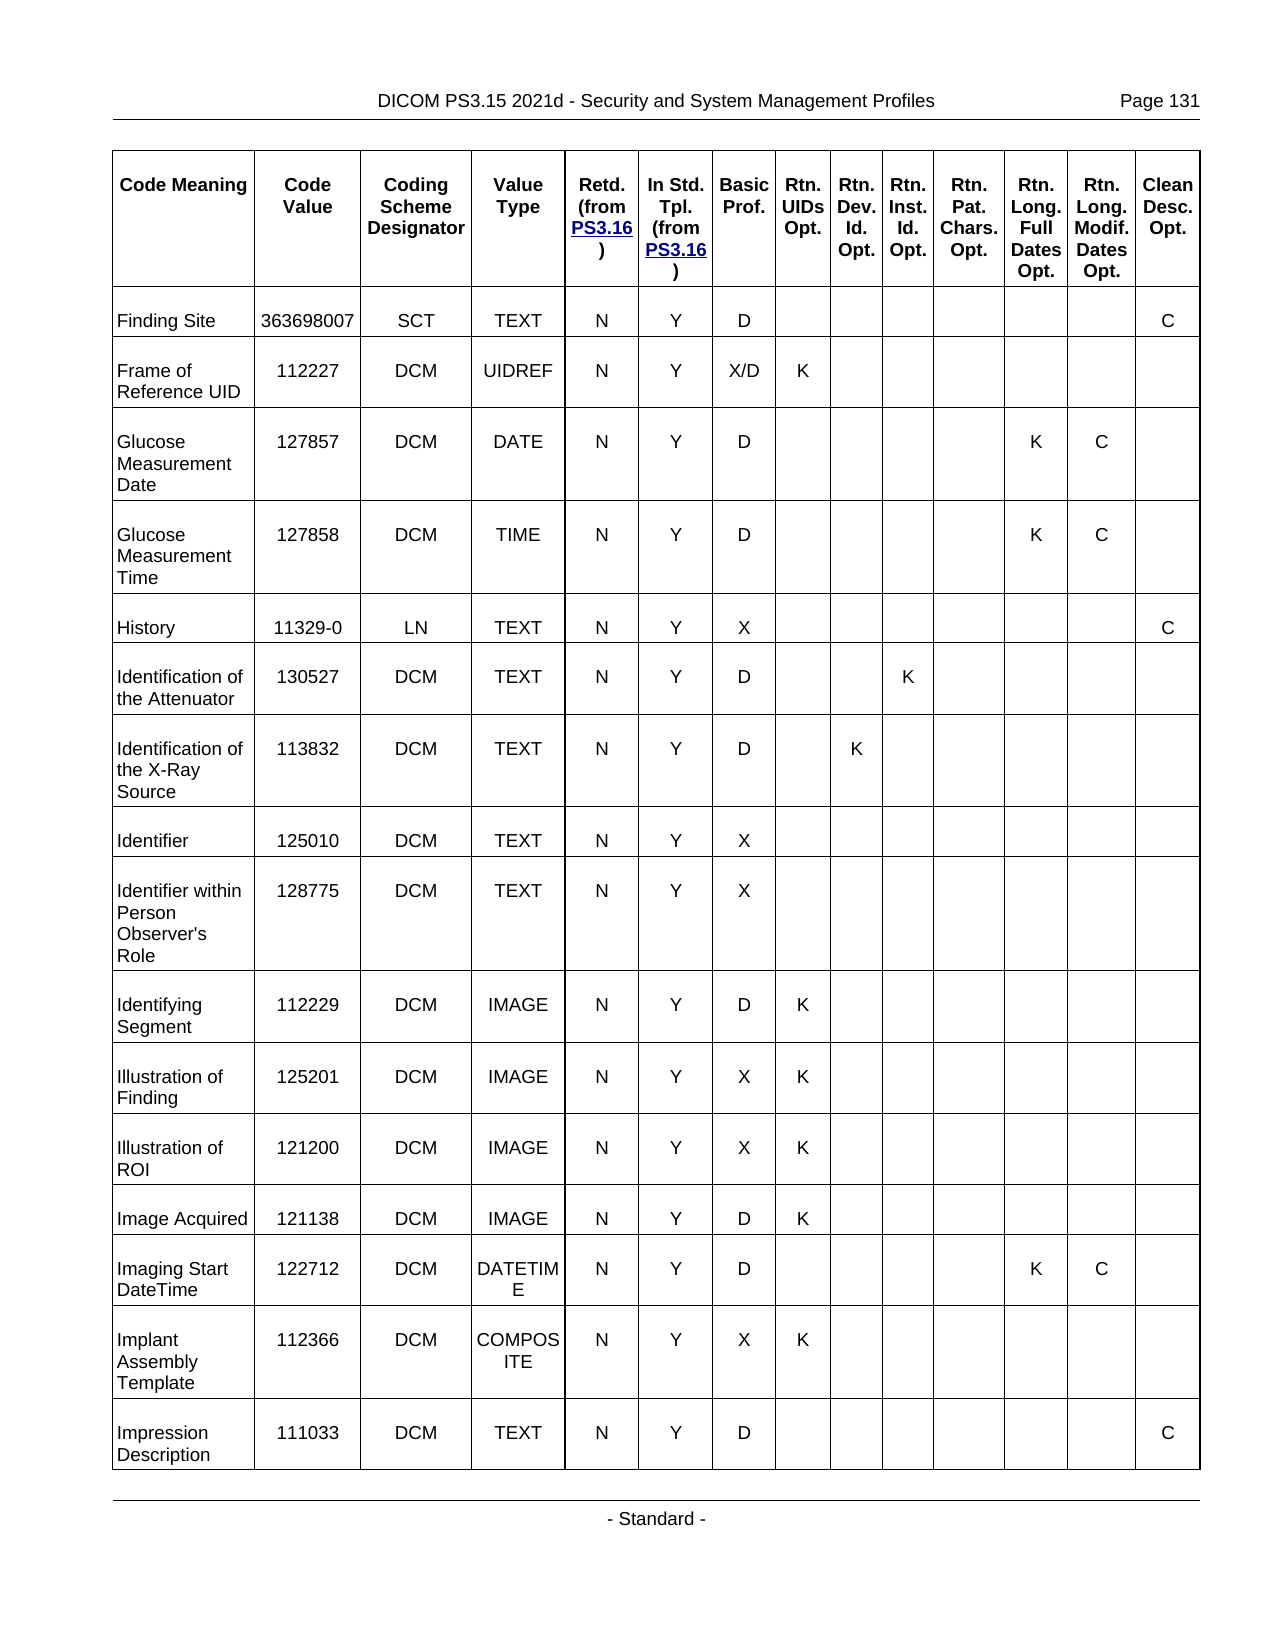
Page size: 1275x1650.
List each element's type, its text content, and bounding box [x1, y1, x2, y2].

table_cell [1136, 807, 1199, 856]
table_cell D [713, 1399, 775, 1469]
table_cell C [1068, 1235, 1135, 1305]
table_cell N [566, 807, 638, 856]
table_cell [776, 408, 830, 500]
table_cell X [713, 1043, 775, 1113]
table_cell DCM [361, 643, 471, 713]
table_cell [883, 408, 933, 500]
table_cell X [713, 1306, 775, 1398]
table_cell Y [639, 1306, 712, 1398]
table_cell [1136, 1114, 1199, 1184]
table_header Retd. (from PS3.16) [566, 151, 638, 286]
table_cell TIME [472, 501, 564, 592]
table_header Basic Prof. [713, 151, 775, 286]
table_cell X/D [713, 337, 775, 407]
table_cell [831, 594, 882, 642]
table_header Rtn. Dev. Id. Opt. [831, 151, 882, 286]
table_cell [1005, 857, 1067, 970]
table_cell DCM [361, 337, 471, 407]
table_cell Illustration of Finding [113, 1043, 254, 1113]
table_cell Frame of Reference UID [113, 337, 254, 407]
table_cell D [713, 971, 775, 1042]
table_cell [1005, 1185, 1067, 1234]
table_cell 122712 [255, 1235, 360, 1305]
table_cell [1068, 1185, 1135, 1234]
table_cell [831, 1043, 882, 1113]
table_cell LN [361, 594, 471, 642]
table_cell [831, 501, 882, 592]
table_cell N [566, 971, 638, 1042]
table_cell Imaging Start DateTime [113, 1235, 254, 1305]
table_cell [1005, 715, 1067, 806]
table_cell [883, 1399, 933, 1469]
table_cell [934, 971, 1004, 1042]
table_header Code Value [255, 151, 360, 286]
table_cell [1005, 1306, 1067, 1398]
table_cell DCM [361, 501, 471, 592]
table_cell [1068, 1399, 1135, 1469]
table_cell [934, 1306, 1004, 1398]
table_cell DCM [361, 1399, 471, 1469]
table_cell K [883, 643, 933, 713]
table_header Rtn. UIDs Opt. [776, 151, 830, 286]
table_cell DCM [361, 1235, 471, 1305]
table_cell [1136, 715, 1199, 806]
table_cell [1068, 1114, 1135, 1184]
table_cell [1068, 287, 1135, 336]
table_cell 121200 [255, 1114, 360, 1184]
table_header Rtn. Inst. Id. Opt. [883, 151, 933, 286]
table_cell 113832 [255, 715, 360, 806]
table_cell [1005, 1043, 1067, 1113]
table_cell [1136, 337, 1199, 407]
table_cell [1005, 594, 1067, 642]
table_cell IMAGE [472, 1114, 564, 1184]
table_cell [1136, 408, 1199, 500]
table_cell 112366 [255, 1306, 360, 1398]
table_cell [776, 857, 830, 970]
table_cell Y [639, 287, 712, 336]
table_cell [1068, 715, 1135, 806]
table_cell DCM [361, 715, 471, 806]
table_cell C [1068, 408, 1135, 500]
table_cell N [566, 1043, 638, 1113]
table_cell N [566, 857, 638, 970]
table_cell N [566, 1306, 638, 1398]
table_cell 127858 [255, 501, 360, 592]
table_cell D [713, 287, 775, 336]
table_cell [1136, 971, 1199, 1042]
table_cell [1068, 643, 1135, 713]
table_cell DCM [361, 1185, 471, 1234]
table_cell Y [639, 971, 712, 1042]
table_cell TEXT [472, 643, 564, 713]
table_cell [776, 287, 830, 336]
table_cell N [566, 1235, 638, 1305]
table_cell 112227 [255, 337, 360, 407]
table_cell [934, 287, 1004, 336]
table_cell [1068, 807, 1135, 856]
table_cell DCM [361, 807, 471, 856]
table_cell DATETIME [472, 1235, 564, 1305]
table_cell Finding Site [113, 287, 254, 336]
table_cell DCM [361, 1114, 471, 1184]
table_cell DCM [361, 1306, 471, 1398]
table_cell Impression Description [113, 1399, 254, 1469]
table_cell DCM [361, 1043, 471, 1113]
table_cell TEXT [472, 807, 564, 856]
table_cell [934, 337, 1004, 407]
table_cell [883, 1235, 933, 1305]
table_cell [776, 1399, 830, 1469]
table_cell 125201 [255, 1043, 360, 1113]
table_cell [934, 594, 1004, 642]
table_cell [1136, 857, 1199, 970]
table_cell DCM [361, 857, 471, 970]
table_cell History [113, 594, 254, 642]
table_cell 125010 [255, 807, 360, 856]
table_cell Y [639, 501, 712, 592]
table_header Rtn. Pat. Chars. Opt. [934, 151, 1004, 286]
table_header Rtn. Long. Full Dates Opt. [1005, 151, 1067, 286]
table_cell Y [639, 1235, 712, 1305]
table_cell 121138 [255, 1185, 360, 1234]
table_cell [831, 287, 882, 336]
table_cell 363698007 [255, 287, 360, 336]
table_cell N [566, 1399, 638, 1469]
table_cell [883, 1185, 933, 1234]
table_cell COMPOSITE [472, 1306, 564, 1398]
table_cell K [776, 337, 830, 407]
table_cell 11329-0 [255, 594, 360, 642]
table_cell X [713, 857, 775, 970]
table_cell [1005, 1399, 1067, 1469]
table_cell X [713, 594, 775, 642]
table_cell Y [639, 1114, 712, 1184]
table_cell K [776, 1185, 830, 1234]
table_cell [1068, 971, 1135, 1042]
table_cell [883, 807, 933, 856]
table_cell K [1005, 501, 1067, 592]
table_cell [934, 1235, 1004, 1305]
table_cell Identifier within Person Observer's Role [113, 857, 254, 970]
table_cell [934, 1185, 1004, 1234]
table_cell K [776, 1114, 830, 1184]
table_cell K [776, 971, 830, 1042]
table_cell [776, 715, 830, 806]
table_cell Y [639, 594, 712, 642]
table_cell C [1136, 287, 1199, 336]
table_cell [776, 501, 830, 592]
table_cell [1005, 643, 1067, 713]
table_cell [934, 1114, 1004, 1184]
table_cell 130527 [255, 643, 360, 713]
table_header Value Type [472, 151, 564, 286]
table_cell Identification of the Attenuator [113, 643, 254, 713]
table_cell [934, 715, 1004, 806]
table_cell [934, 1399, 1004, 1469]
table_cell [831, 408, 882, 500]
table_cell Identifying Segment [113, 971, 254, 1042]
table_cell [1136, 643, 1199, 713]
table_cell [831, 1235, 882, 1305]
table_cell [883, 337, 933, 407]
table_cell DCM [361, 408, 471, 500]
table_cell N [566, 1114, 638, 1184]
table_cell Y [639, 857, 712, 970]
table_cell [831, 807, 882, 856]
table_cell N [566, 337, 638, 407]
table_cell IMAGE [472, 971, 564, 1042]
table_cell [883, 1114, 933, 1184]
table_header Rtn. Long. Modif. Dates Opt. [1068, 151, 1135, 286]
table_cell [1136, 501, 1199, 592]
table_cell [1136, 1306, 1199, 1398]
table_cell N [566, 643, 638, 713]
table_cell N [566, 715, 638, 806]
table_cell Y [639, 643, 712, 713]
table_cell K [776, 1043, 830, 1113]
table_cell [934, 501, 1004, 592]
table_cell [831, 643, 882, 713]
table_cell [1005, 1114, 1067, 1184]
table_cell D [713, 408, 775, 500]
table_cell [831, 1114, 882, 1184]
table_cell N [566, 1185, 638, 1234]
table_cell 112229 [255, 971, 360, 1042]
table_header Coding Scheme Designator [361, 151, 471, 286]
table_cell [1136, 1185, 1199, 1234]
table_cell X [713, 1114, 775, 1184]
table_cell UIDREF [472, 337, 564, 407]
table_header Clean Desc. Opt. [1136, 151, 1199, 286]
table_cell [1005, 337, 1067, 407]
table_cell Implant Assembly Template [113, 1306, 254, 1398]
table_cell [831, 1185, 882, 1234]
table_cell TEXT [472, 1399, 564, 1469]
table_cell [883, 971, 933, 1042]
table_cell Identifier [113, 807, 254, 856]
table_cell [934, 643, 1004, 713]
table_cell [831, 1399, 882, 1469]
table_cell Glucose Measurement Date [113, 408, 254, 500]
table_cell Identification of the X-Ray Source [113, 715, 254, 806]
table_cell K [776, 1306, 830, 1398]
table_cell IMAGE [472, 1043, 564, 1113]
table_cell 111033 [255, 1399, 360, 1469]
table_cell [776, 807, 830, 856]
table_cell [883, 501, 933, 592]
table_cell [1068, 337, 1135, 407]
table_cell TEXT [472, 594, 564, 642]
table_cell Y [639, 337, 712, 407]
table_cell [883, 287, 933, 336]
table_cell DCM [361, 971, 471, 1042]
table_cell Y [639, 1399, 712, 1469]
table_cell K [1005, 408, 1067, 500]
table_cell [1068, 594, 1135, 642]
table_cell [831, 971, 882, 1042]
table_cell Illustration of ROI [113, 1114, 254, 1184]
table_cell [883, 1306, 933, 1398]
table_cell Y [639, 807, 712, 856]
table_cell [934, 857, 1004, 970]
table_cell D [713, 1185, 775, 1234]
table_cell [883, 715, 933, 806]
table_cell TEXT [472, 715, 564, 806]
table_cell [776, 643, 830, 713]
table_cell [831, 337, 882, 407]
table_cell C [1136, 1399, 1199, 1469]
table_cell N [566, 287, 638, 336]
table_cell [934, 408, 1004, 500]
table_cell Image Acquired [113, 1185, 254, 1234]
table_cell [883, 594, 933, 642]
table_cell [776, 1235, 830, 1305]
table_cell [883, 857, 933, 970]
table_cell K [1005, 1235, 1067, 1305]
table_cell TEXT [472, 287, 564, 336]
table_cell C [1068, 501, 1135, 592]
table_header Code Meaning [113, 151, 254, 286]
table_cell TEXT [472, 857, 564, 970]
table_cell Glucose Measurement Time [113, 501, 254, 592]
table_cell [1068, 1306, 1135, 1398]
table_cell SCT [361, 287, 471, 336]
table_cell N [566, 501, 638, 592]
table_cell N [566, 408, 638, 500]
table_cell N [566, 594, 638, 642]
table_cell [776, 594, 830, 642]
table_cell [1005, 971, 1067, 1042]
table_cell Y [639, 1185, 712, 1234]
table_cell IMAGE [472, 1185, 564, 1234]
table_cell [883, 1043, 933, 1113]
table_cell 127857 [255, 408, 360, 500]
table_cell [1136, 1043, 1199, 1113]
table_cell D [713, 715, 775, 806]
table_cell [831, 1306, 882, 1398]
table_cell C [1136, 594, 1199, 642]
table_cell DATE [472, 408, 564, 500]
table_cell [934, 1043, 1004, 1113]
table_cell Y [639, 1043, 712, 1113]
table_cell K [831, 715, 882, 806]
table_cell 128775 [255, 857, 360, 970]
table_cell [1136, 1235, 1199, 1305]
table_cell [1005, 287, 1067, 336]
table_cell Y [639, 715, 712, 806]
table_cell D [713, 501, 775, 592]
table_cell [1068, 1043, 1135, 1113]
table_cell D [713, 1235, 775, 1305]
table_cell [831, 857, 882, 970]
table_cell [1005, 807, 1067, 856]
table_cell [1068, 857, 1135, 970]
table_header In Std. Tpl. (from PS3.16) [639, 151, 712, 286]
table_cell X [713, 807, 775, 856]
table_cell D [713, 643, 775, 713]
table_cell [934, 807, 1004, 856]
table_cell Y [639, 408, 712, 500]
